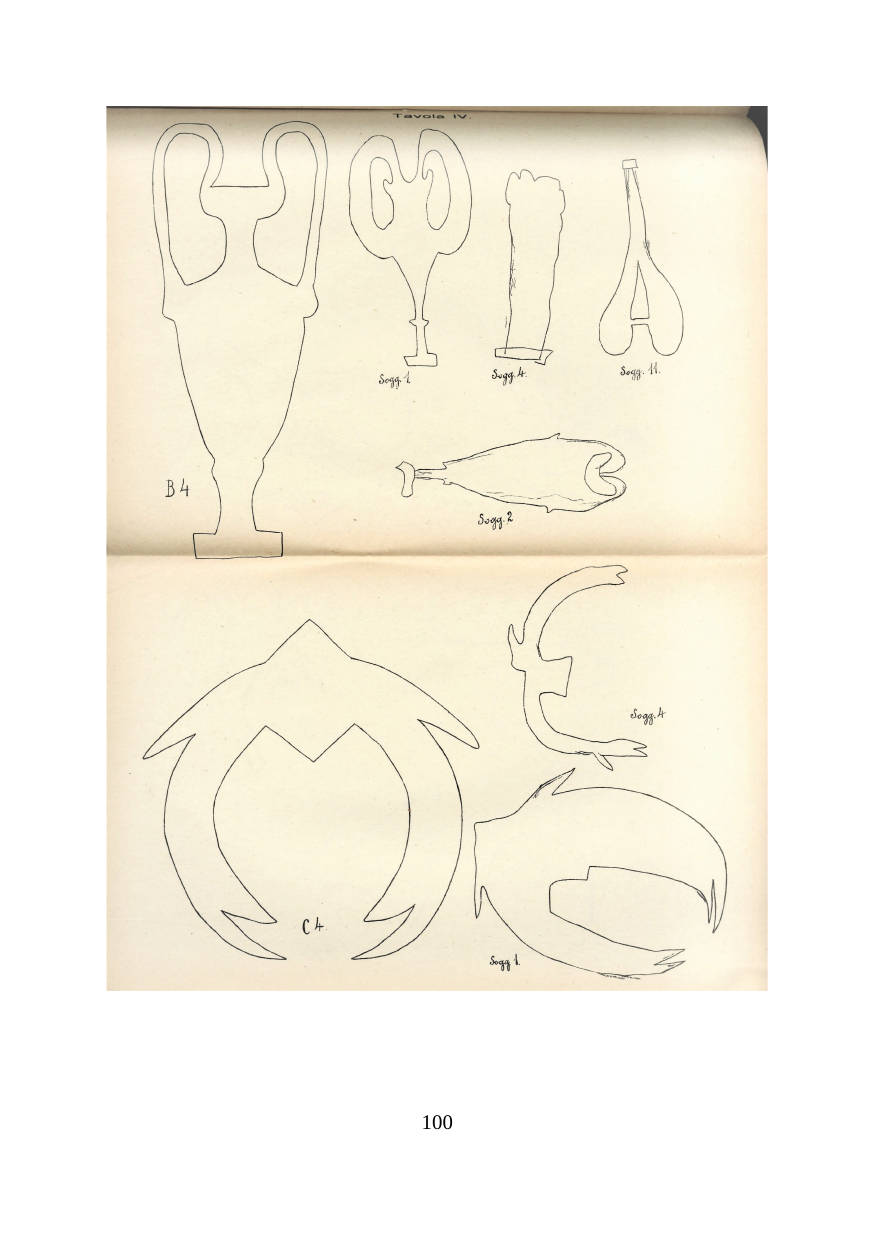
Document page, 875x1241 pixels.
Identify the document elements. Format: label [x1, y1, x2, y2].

picture [106, 106, 768, 991]
